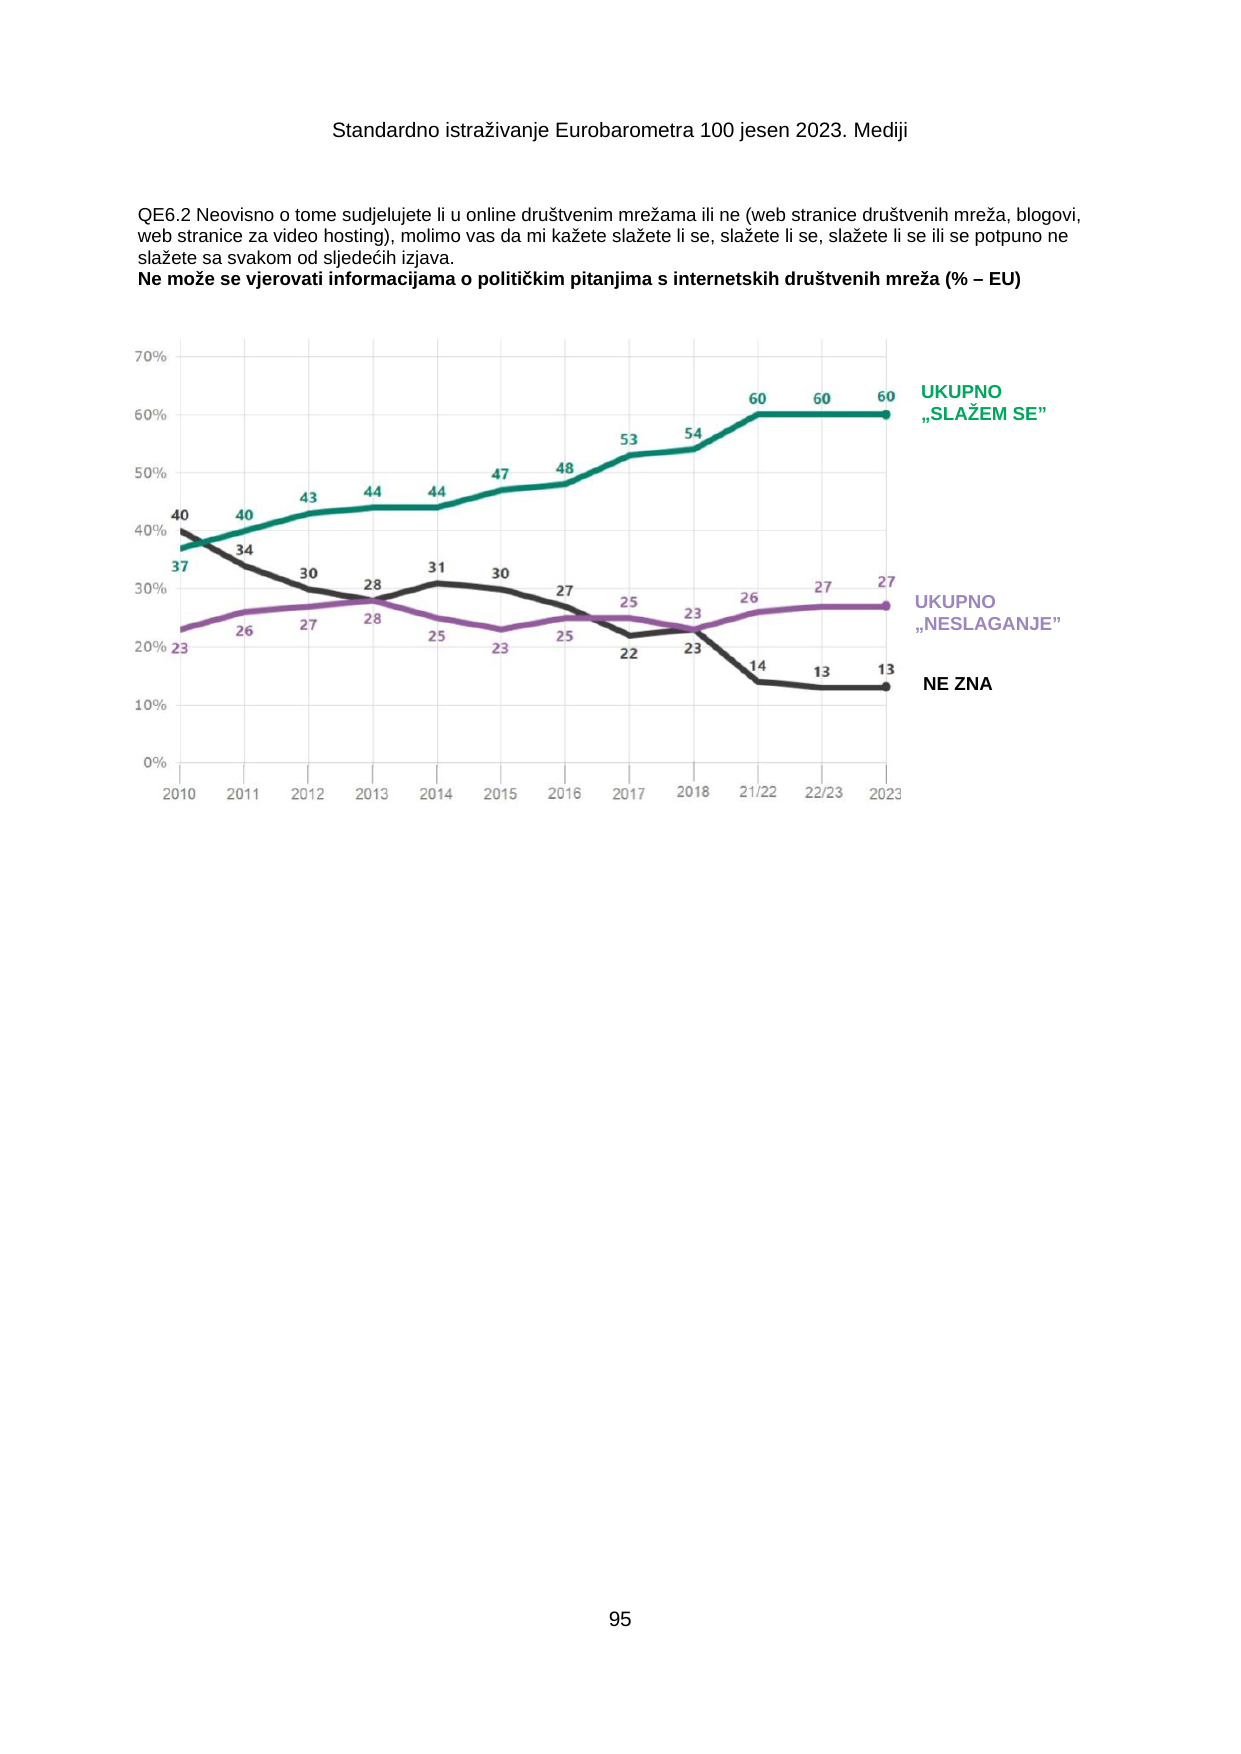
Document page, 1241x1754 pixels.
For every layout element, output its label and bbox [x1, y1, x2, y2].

picture [118, 330, 901, 811]
